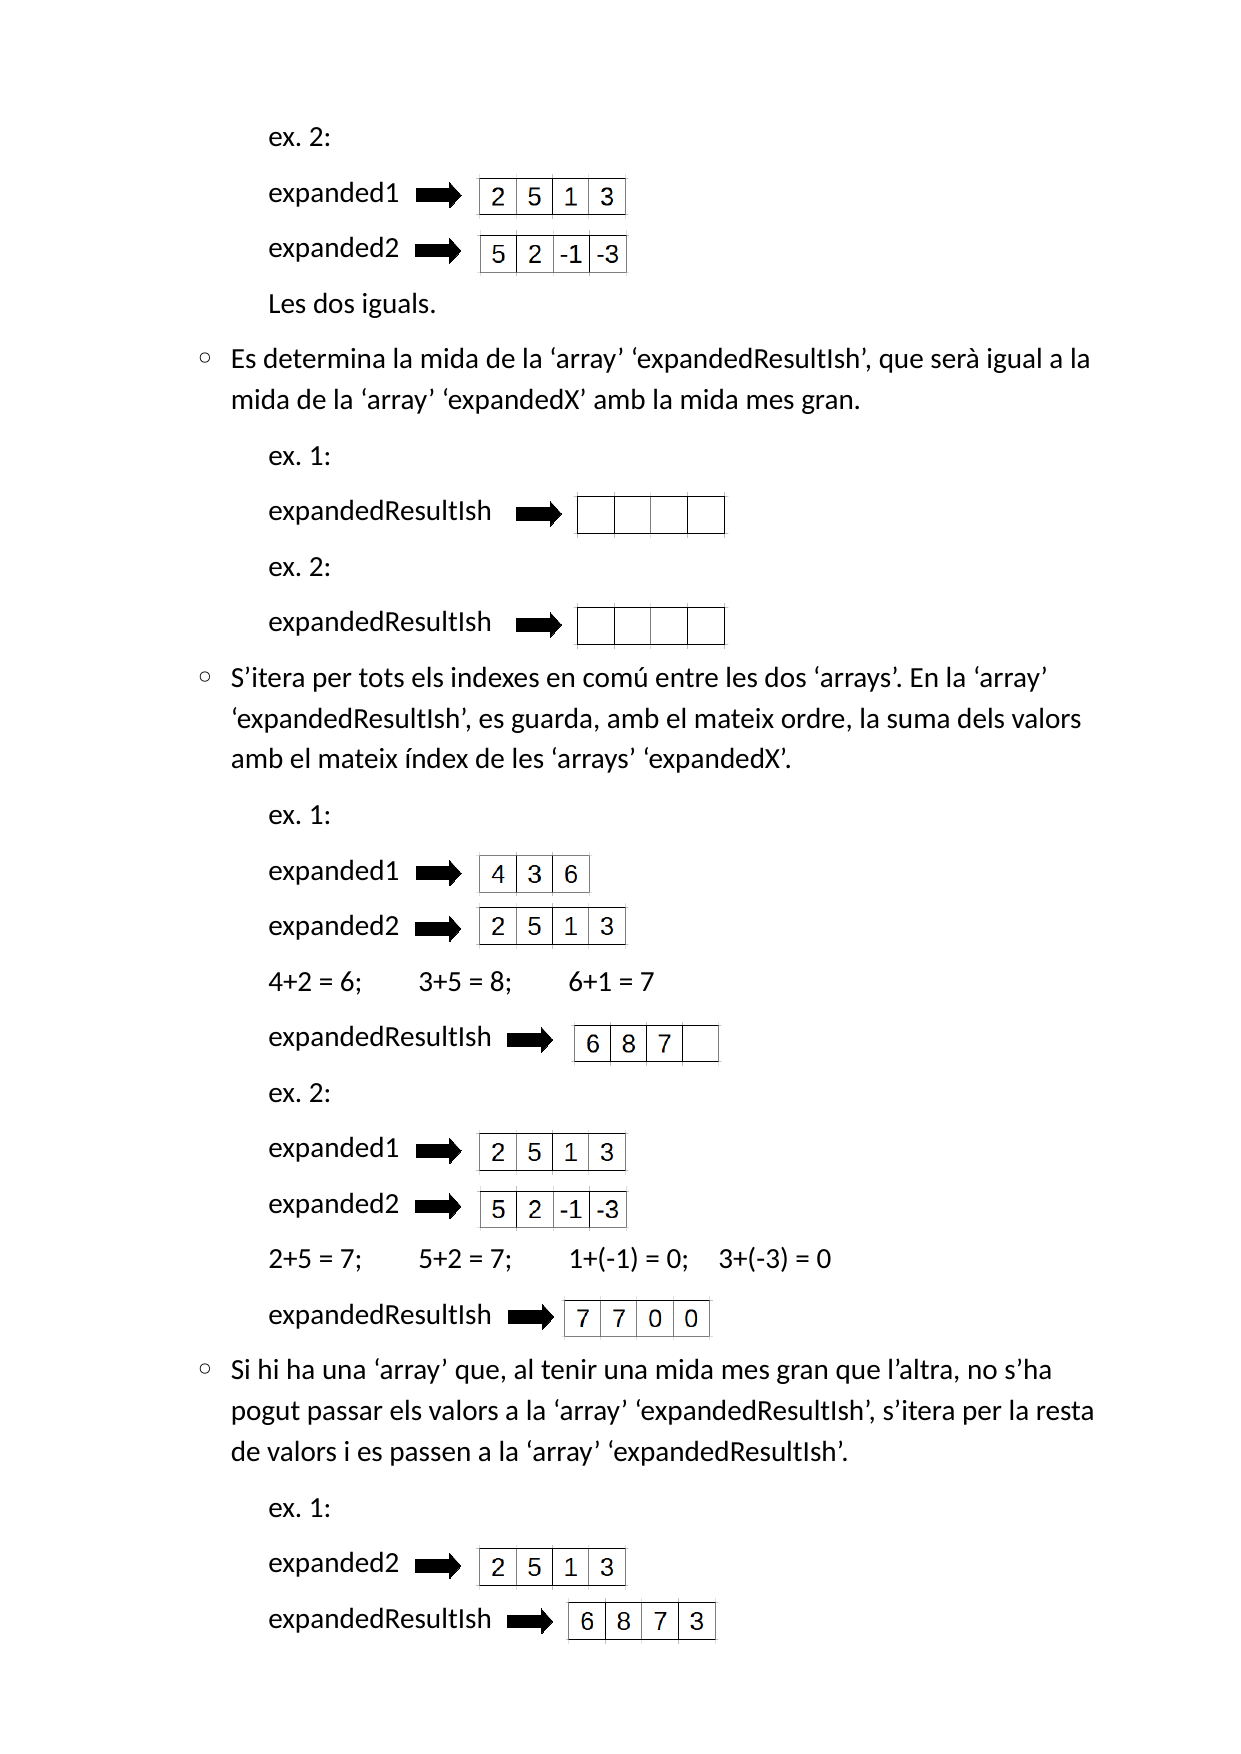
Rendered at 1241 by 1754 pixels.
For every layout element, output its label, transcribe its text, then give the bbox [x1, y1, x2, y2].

picture [476, 903, 629, 949]
list S’itera per tots els indexes en comú entre les dos ‘arrays’. En la ‘array’ ‘expandedResultIsh’, es guarda, amb el mateix ordre, la suma dels valors amb el mateix índex de les ‘arrays’ ‘expandedX’. [193, 659, 1122, 776]
list [719, 1600, 1122, 1635]
list Si hi ha una ‘array’ que, al tenir una mida mes gran que l’altra, no s’ha pogut passar els valors a la ‘array’ ‘expandedResultIsh’, s’itera per la resta de valors i es passen a la ‘array’ ‘expandedResultIsh’. [193, 1351, 1122, 1469]
list [629, 907, 1122, 943]
list Les dos iguals. [231, 285, 1122, 320]
list [729, 603, 1122, 639]
picture [561, 1296, 713, 1340]
list expandedResultIsh [231, 1296, 561, 1331]
picture [566, 1598, 719, 1644]
list Es determina la mida de la ‘array’ ‘expandedResultIsh’, que serà igual a la mida de la ‘array’ ‘expandedX’ amb la mida mes gran. [193, 340, 1122, 417]
list [729, 492, 1122, 528]
list [629, 174, 1122, 209]
list [713, 1296, 1122, 1331]
list ex. 1: [231, 1489, 1122, 1524]
list 4+2 = 6; 3+5 = 8; 6+1 = 7 [231, 963, 1122, 998]
list ex. 1: [231, 437, 1122, 472]
picture [573, 492, 729, 538]
list expandedResultIsh [231, 1018, 1122, 1054]
picture [476, 1545, 629, 1590]
picture [571, 1022, 722, 1066]
picture [476, 174, 629, 219]
list ex. 2: [231, 118, 1122, 154]
list expandedResultIsh [231, 1600, 566, 1635]
list expanded1 [231, 1129, 1122, 1165]
list ex. 2: [231, 548, 1122, 583]
picture [476, 852, 593, 896]
list ex. 1: [231, 796, 1122, 832]
list ex. 2: [231, 1074, 1122, 1109]
list expandedResultIsh [231, 492, 573, 528]
list expanded1 [231, 174, 476, 209]
list expanded2 [231, 229, 1122, 265]
list [593, 852, 1122, 887]
picture [477, 230, 630, 276]
list expanded2 [231, 1544, 1122, 1580]
list expandedResultIsh [231, 603, 573, 639]
list expanded1 [231, 852, 476, 887]
list 2+5 = 7; 5+2 = 7; 1+(-1) = 0; 3+(-3) = 0 [231, 1240, 1122, 1276]
list expanded2 [231, 1185, 1122, 1220]
picture [476, 1130, 629, 1175]
picture [477, 1186, 630, 1231]
picture [573, 603, 729, 649]
list expanded2 [231, 907, 476, 943]
